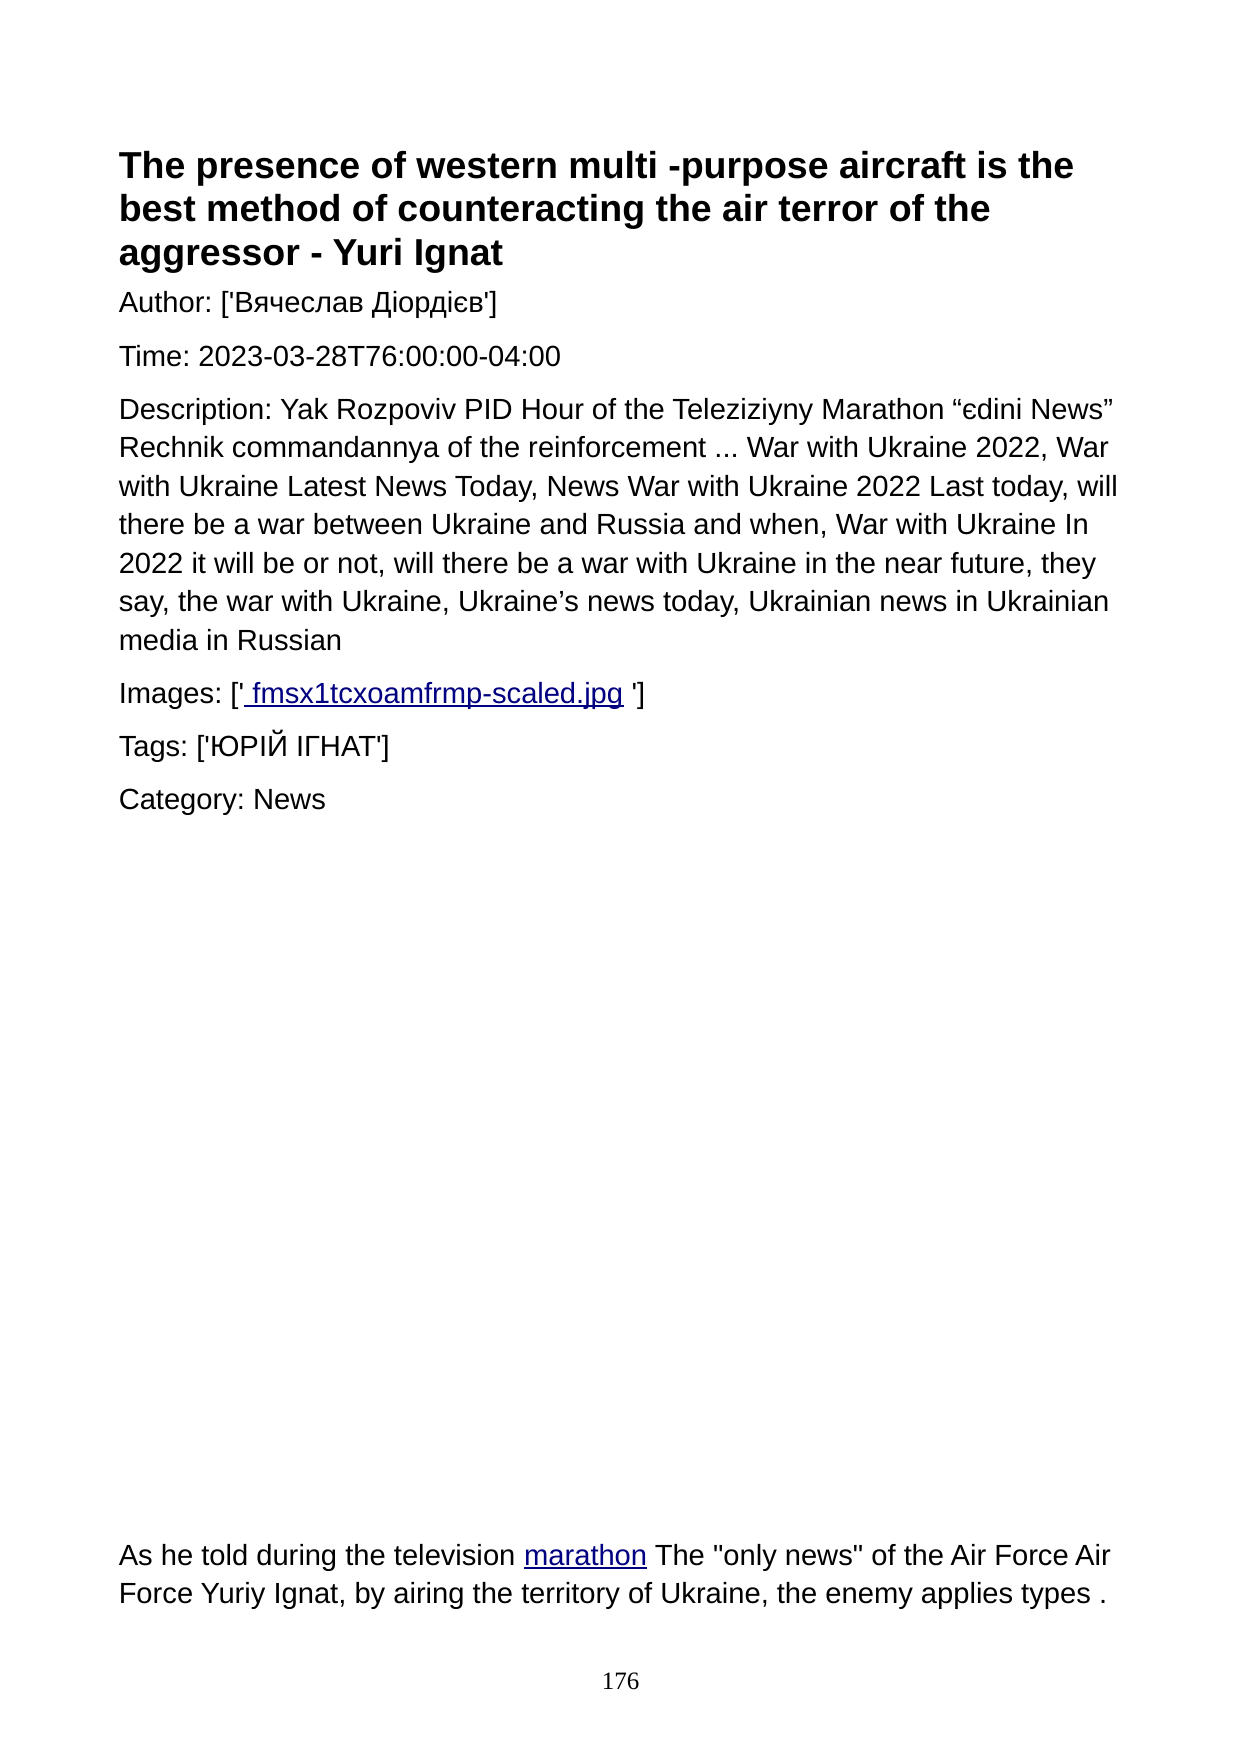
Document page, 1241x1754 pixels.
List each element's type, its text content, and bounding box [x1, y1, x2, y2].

text Tags: ['ЮРІЙ ІГНАТ'] [118, 729, 1122, 763]
subtitle The presence of western multi -purpose aircraft is the best method of counteracting the air terror of the aggressor - Yuri Ignat [118, 143, 1122, 273]
text Category: News [118, 782, 1122, 816]
text Time: 2023-03-28T76:00:00-04:00 [118, 338, 1122, 372]
text As he told during the television marathon The "only news" of the Air Force Air Force Yuriy Ignat, by airing the territory of Ukraine, the enemy applies types . [118, 835, 1122, 1610]
text Description: Yak Rozpoviv PID Hour of the Teleziziyny Marathon “єdini News” Rechnik commandannya of the reinforcement ... War with Ukraine 2022, War with Ukraine Latest News Today, News War with Ukraine 2022 Last today, will there be a war between Ukraine and Russia and when, War with Ukraine In 2022 it will be or not, will there be a war with Ukraine in the near future, they say, the war with Ukraine, Ukraine’s news today, Ukrainian news in Ukrainian media in Russian [118, 392, 1122, 656]
text Images: [' fmsx1tcxoamfrmp-scaled.jpg '] [118, 676, 1122, 709]
text Author: ['Вячеслав Діордієв'] [118, 285, 1122, 319]
